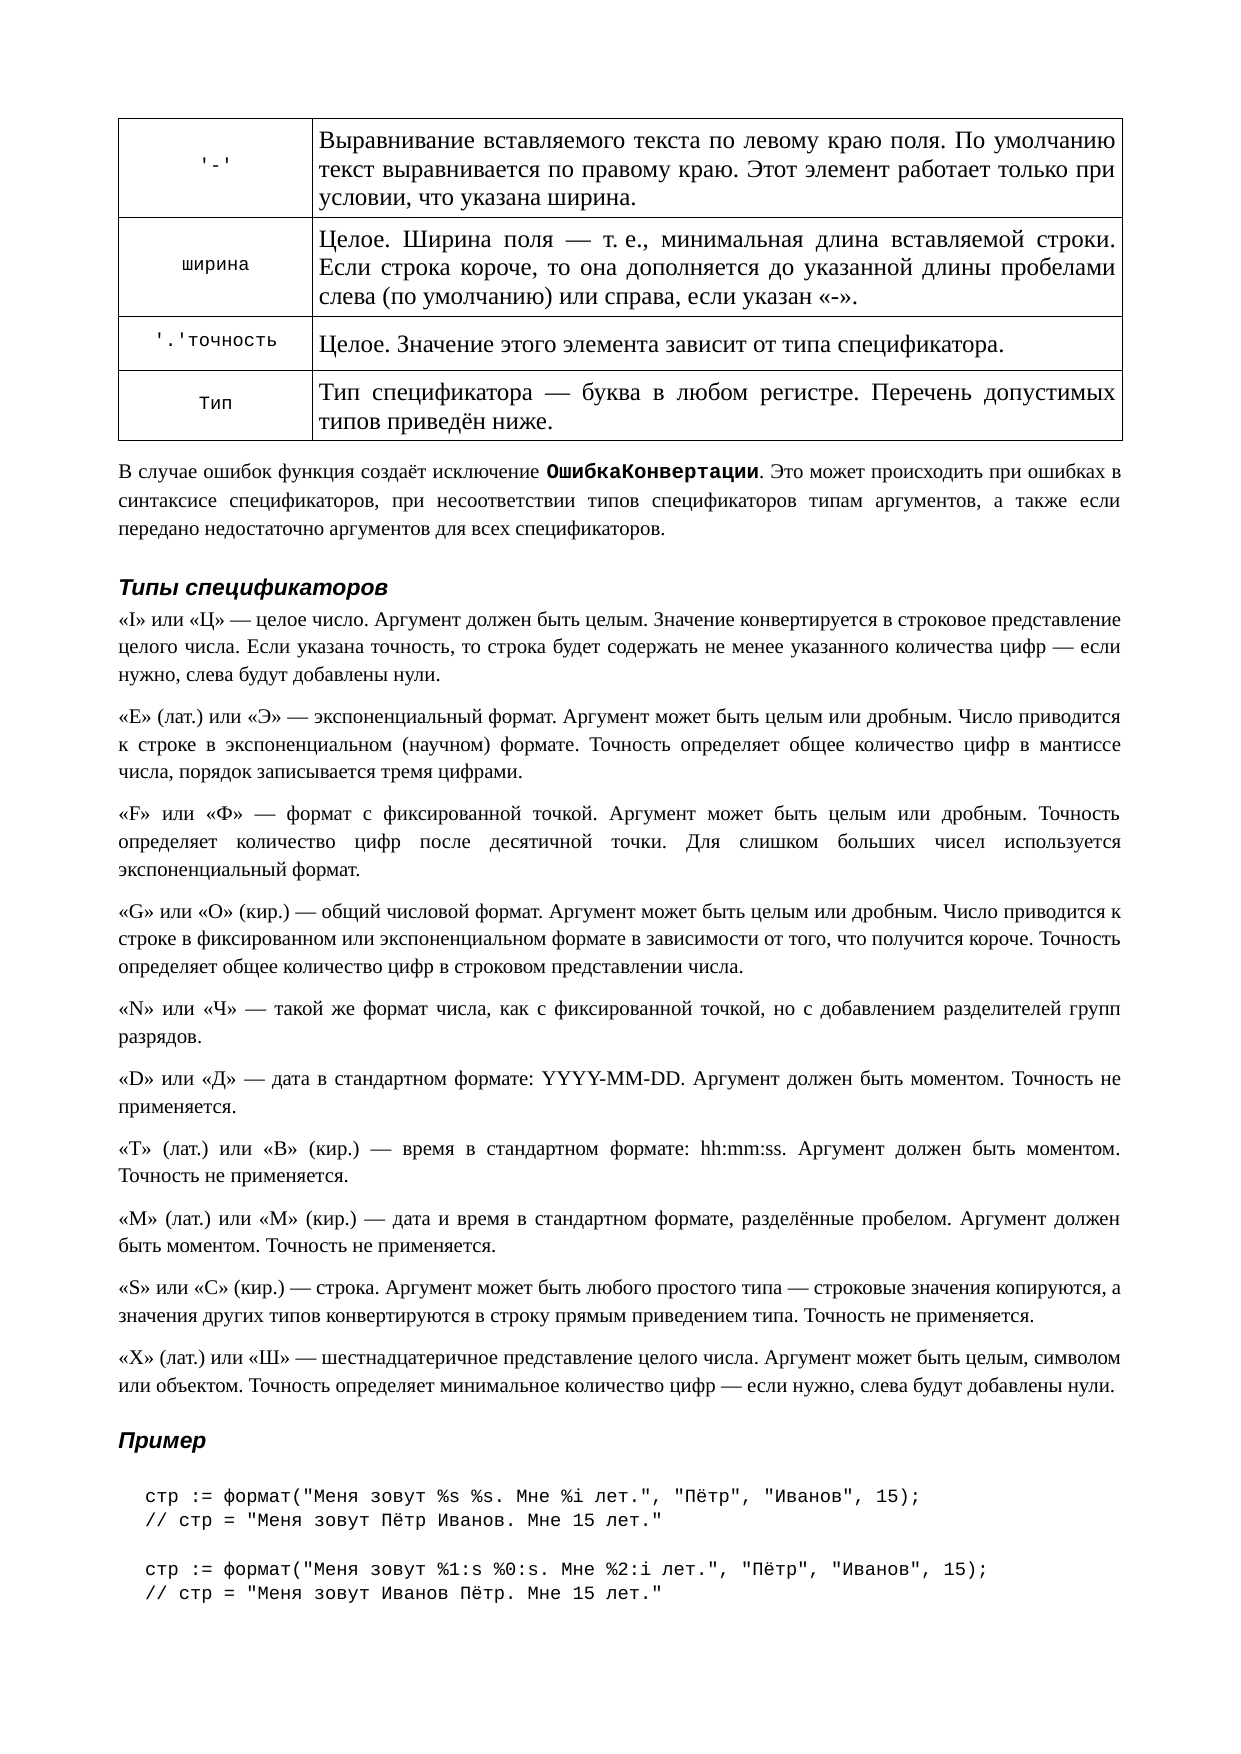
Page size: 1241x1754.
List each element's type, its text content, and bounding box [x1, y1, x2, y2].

text «D» или «Д» — дата в стандартном формате: YYYY-MM-DD. Аргумент должен быть моментом. Точность не применяется. [118, 1066, 1122, 1118]
table_cell '-' [119, 119, 312, 217]
subtitle Типы спецификаторов [118, 574, 1122, 600]
table_cell '.'точность [119, 317, 312, 370]
text «I» или «Ц» — целое число. Аргумент должен быть целым. Значение конвертируется в строковое представление целого числа. Если указана точность, то строка будет содержать не менее указанного количества цифр — если нужно, слева будут добавлены нули. [118, 607, 1122, 686]
table_cell Тип спецификатора — буква в любом регистре. Перечень допустимых типов приведён ниже. [313, 371, 1122, 440]
text «S» или «С» (кир.) — строка. Аргумент может быть любого простого типа — строковые значения копируются, а значения других типов конвертируются в строку прямым приведением типа. Точность не применяется. [118, 1275, 1122, 1327]
text «M» (лат.) или «М» (кир.) — дата и время в стандартном формате, разделённые пробелом. Аргумент должен быть моментом. Точность не применяется. [118, 1206, 1122, 1257]
table_cell Выравнивание вставляемого текста по левому краю поля. По умолчанию текст выравнивается по правому краю. Этот элемент работает только при условии, что указана ширина. [313, 119, 1122, 217]
subtitle Пример [118, 1427, 1122, 1454]
text «G» или «О» (кир.) — общий числовой формат. Аргумент может быть целым или дробным. Число приводится к строке в фиксированном или экспоненциальном формате в зависимости от того, что получится короче. Точность определяет общее количество цифр в строковом представлении числа. [118, 899, 1122, 978]
text // стр = "Меня зовут Иванов Пётр. Мне 15 лет." [136, 1575, 1104, 1614]
table_cell ширина [119, 218, 312, 316]
text «X» (лат.) или «Ш» — шестнадцатеричное представление целого числа. Аргумент может быть целым, символом или объектом. Точность определяет минимальное количество цифр — если нужно, слева будут добавлены нули. [118, 1345, 1122, 1397]
text «T» (лат.) или «В» (кир.) — время в стандартном формате: hh:mm:ss. Аргумент должен быть моментом. Точность не применяется. [118, 1136, 1122, 1187]
text «E» (лат.) или «Э» — экспоненциальный формат. Аргумент может быть целым или дробным. Число приводится к строке в экспоненциальном (научном) формате. Точность определяет общее количество цифр в мантиссе числа, порядок записывается тремя цифрами. [118, 704, 1122, 783]
text «F» или «Ф» — формат с фиксированной точкой. Аргумент может быть целым или дробным. Точность определяет количество цифр после десятичной точки. Для слишком больших чисел используется экспоненциальный формат. [118, 801, 1122, 881]
text В случае ошибок функция создаёт исключение ОшибкаКонвертации. Это может происходить при ошибках в синтаксисе спецификаторов, при несоответствии типов спецификаторов типам аргументов, а также если передано недостаточно аргументов для всех спецификаторов. [118, 459, 1122, 540]
table_cell Целое. Ширина поля — т. е., минимальная длина вставляемой строки. Если строка короче, то она дополняется до указанной длины пробелами слева (по умолчанию) или справа, если указан «-». [313, 218, 1122, 316]
text стр := формат("Меня зовут %1:s %0:s. Мне %2:i лет.", "Пётр", "Иванов", 15); [136, 1551, 1104, 1575]
text «N» или «Ч» — такой же формат числа, как с фиксированной точкой, но с добавлением разделителей групп разрядов. [118, 996, 1122, 1048]
table_cell Тип [119, 371, 312, 440]
text // стр = "Меня зовут Пётр Иванов. Мне 15 лет." [136, 1502, 1104, 1532]
table_cell Целое. Значение этого элемента зависит от типа спецификатора. [313, 317, 1122, 370]
text стр := формат("Меня зовут %s %s. Мне %i лет.", "Пётр", "Иванов", 15); [136, 1478, 1104, 1502]
